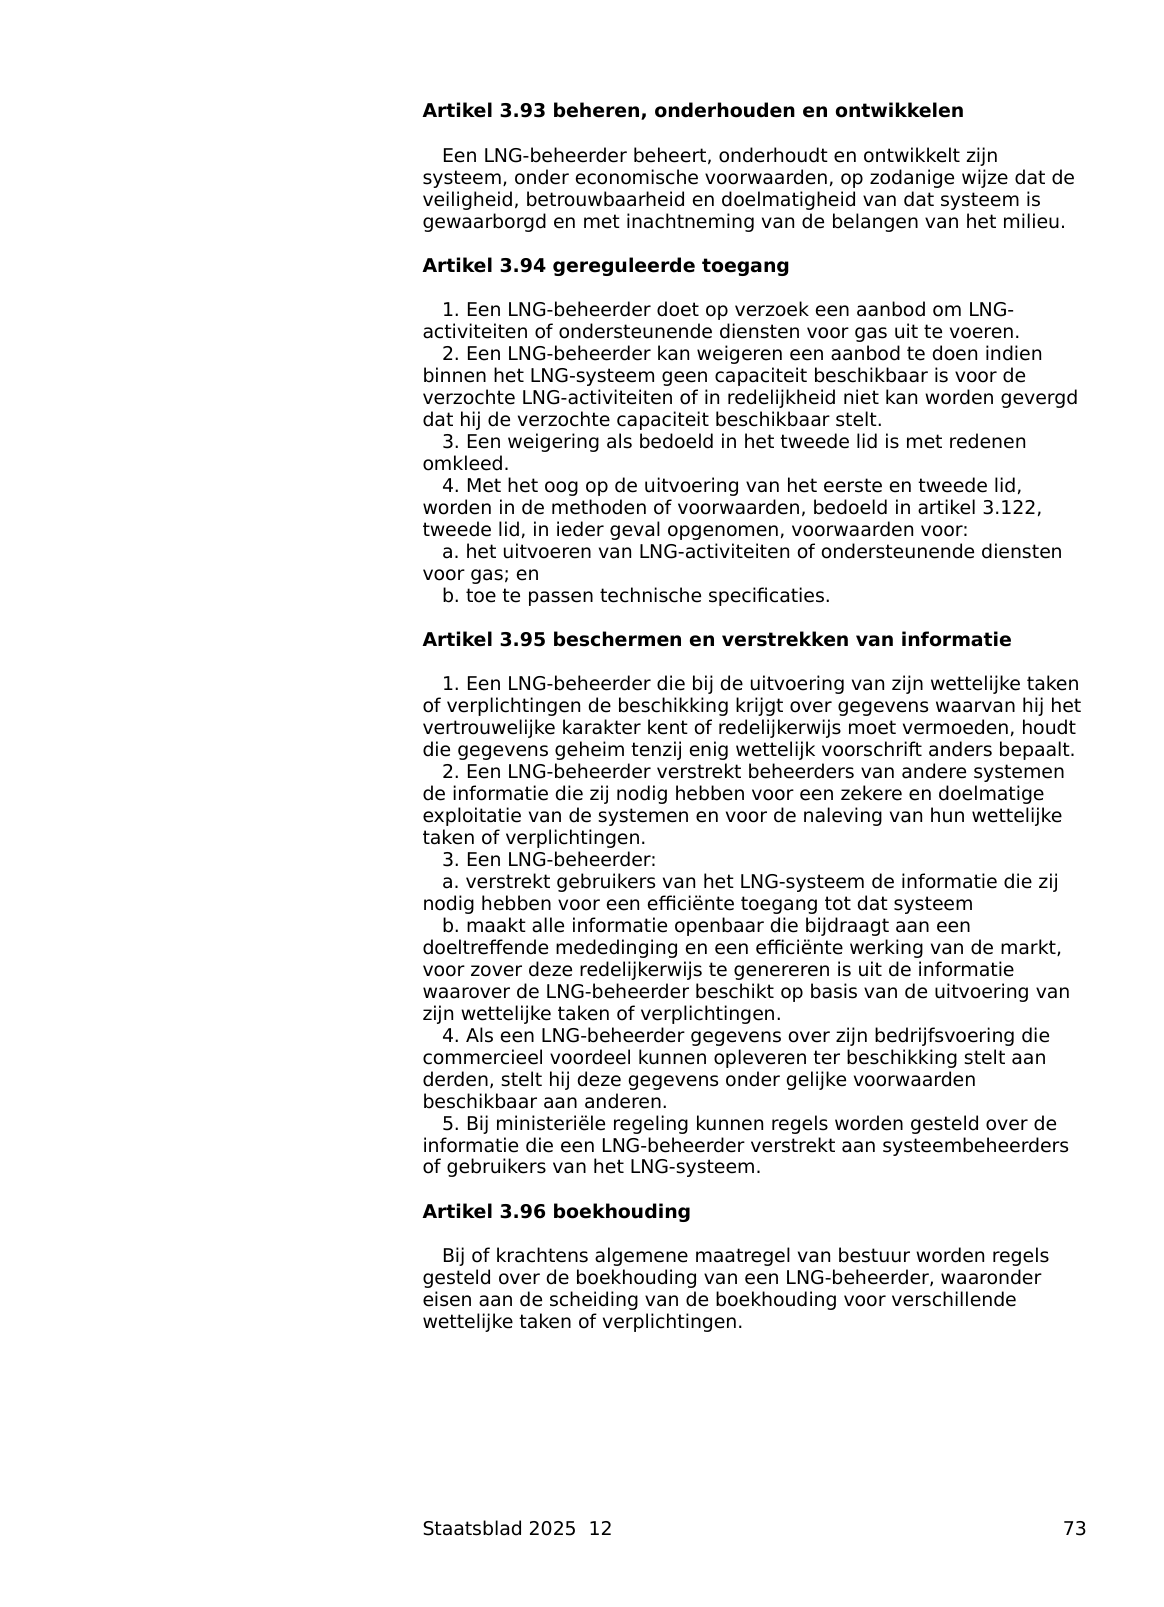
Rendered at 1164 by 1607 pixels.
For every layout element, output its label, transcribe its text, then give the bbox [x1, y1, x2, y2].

text a. het uitvoeren van LNG-activiteiten of ondersteunende diensten voor gas; en [422, 541, 1087, 584]
text 3. Een weigering als bedoeld in het tweede lid is met redenen omkleed. [422, 431, 1087, 475]
text Bij of krachtens algemene maatregel van bestuur worden regels gesteld over de boekhouding van een LNG-beheerder, waaronder eisen aan de scheiding van de boekhouding voor verschillende wettelijke taken of verplichtingen. [422, 1245, 1087, 1333]
text 5. Bij ministeriële regeling kunnen regels worden gesteld over de informatie die een LNG-beheerder verstrekt aan systeembeheerders of gebruikers van het LNG-systeem. [422, 1112, 1087, 1178]
text b. maakt alle informatie openbaar die bijdraagt aan een doeltreffende mededinging en een efficiënte werking van de markt, voor zover deze redelijkerwijs te genereren is uit de informatie waarover de LNG-beheerder beschikt op basis van de uitvoering van zijn wettelijke taken of verplichtingen. [422, 915, 1087, 1024]
text 2. Een LNG-beheerder verstrekt beheerders van andere systemen de informatie die zij nodig hebben voor een zekere en doelmatige exploitatie van de systemen en voor de naleving van hun wettelijke taken of verplichtingen. [422, 761, 1087, 849]
text 4. Met het oog op de uitvoering van het eerste en tweede lid, worden in de methoden of voorwaarden, bedoeld in artikel 3.122, tweede lid, in ieder geval opgenomen, voorwaarden voor: [422, 475, 1087, 541]
subtitle Artikel 3.93 beheren, onderhouden en ontwikkelen [422, 100, 1087, 122]
text 2. Een LNG-beheerder kan weigeren een aanbod te doen indien binnen het LNG-systeem geen capaciteit beschikbaar is voor de verzochte LNG-activiteiten of in redelijkheid niet kan worden gevergd dat hij de verzochte capaciteit beschikbaar stelt. [422, 343, 1087, 431]
text 1. Een LNG-beheerder doet op verzoek een aanbod om LNG-activiteiten of ondersteunende diensten voor gas uit te voeren. [422, 299, 1087, 343]
text 3. Een LNG-beheerder: [422, 849, 1087, 871]
subtitle Artikel 3.95 beschermen en verstrekken van informatie [422, 629, 1087, 651]
text b. toe te passen technische specificaties. [422, 584, 1087, 607]
subtitle Artikel 3.96 boekhouding [422, 1201, 1087, 1223]
text Een LNG-beheerder beheert, onderhoudt en ontwikkelt zijn systeem, onder economische voorwaarden, op zodanige wijze dat de veiligheid, betrouwbaarheid en doelmatigheid van dat systeem is gewaarborgd en met inachtneming van de belangen van het milieu. [422, 144, 1087, 232]
subtitle Artikel 3.94 gereguleerde toegang [422, 255, 1087, 277]
text 4. Als een LNG-beheerder gegevens over zijn bedrijfsvoering die commercieel voordeel kunnen opleveren ter beschikking stelt aan derden, stelt hij deze gegevens onder gelijke voorwaarden beschikbaar aan anderen. [422, 1024, 1087, 1112]
text 1. Een LNG-beheerder die bij de uitvoering van zijn wettelijke taken of verplichtingen de beschikking krijgt over gegevens waarvan hij het vertrouwelijke karakter kent of redelijkerwijs moet vermoeden, houdt die gegevens geheim tenzij enig wettelijk voorschrift anders bepaalt. [422, 673, 1087, 761]
text a. verstrekt gebruikers van het LNG-systeem de informatie die zij nodig hebben voor een efficiënte toegang tot dat systeem [422, 871, 1087, 915]
